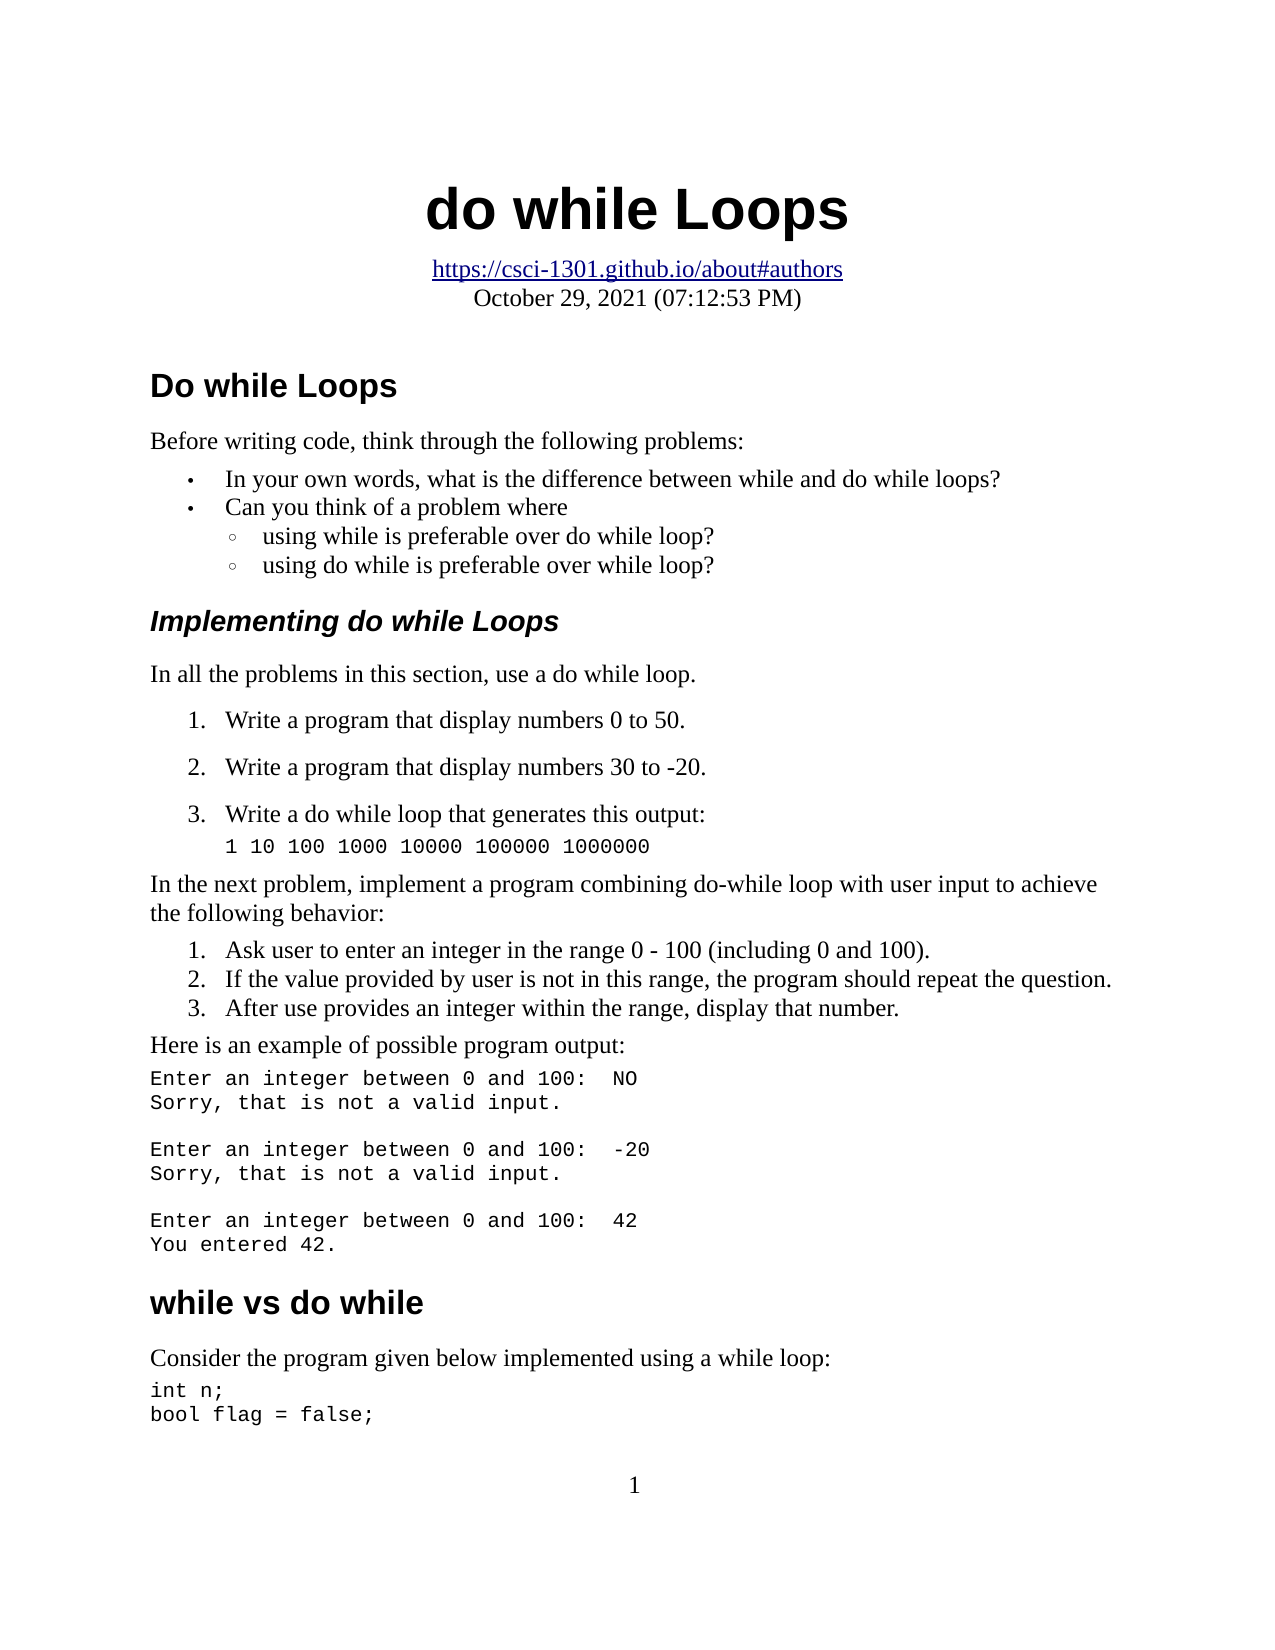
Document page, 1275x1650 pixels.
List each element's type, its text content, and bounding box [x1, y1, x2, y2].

text Enter an integer between 0 and 100: -20 [150, 1139, 1125, 1163]
subtitle Do while Loops [150, 366, 1125, 404]
text bool flag = false; [150, 1404, 1125, 1428]
text Enter an integer between 0 and 100: 42 [150, 1210, 1125, 1234]
list Can you think of a problem where [187, 492, 1125, 521]
list Write a program that display numbers 30 to -20. [187, 752, 1125, 781]
text October 29, 2021 (07:12:53 PM) [150, 283, 1125, 312]
list In your own words, what is the difference between while and do while loops? [187, 464, 1125, 492]
text Consider the program given below implemented using a while loop: [150, 1343, 1125, 1371]
list After use provides an integer within the range, display that number. [187, 993, 1125, 1022]
text Before writing code, think through the following problems: [150, 426, 1125, 455]
title do while Loops [150, 175, 1125, 242]
subtitle Implementing do while Loops [150, 604, 1125, 637]
list using do while is preferable over while loop? [225, 550, 1125, 579]
subtitle while vs do while [150, 1282, 1125, 1321]
list using while is preferable over do while loop? [225, 521, 1125, 550]
text In all the problems in this section, use a do while loop. [150, 659, 1125, 687]
list Write a do while loop that generates this output: [187, 799, 1125, 827]
list If the value provided by user is not in this range, the program should repeat the question. [187, 964, 1125, 993]
text https://csci-1301.github.io/about#authors [150, 254, 1125, 283]
text int n; [150, 1380, 1125, 1404]
text In the next problem, implement a program combining do-while loop with user input to achieve the following behavior: [150, 869, 1125, 926]
text Sorry, that is not a valid input. [150, 1092, 1125, 1116]
text Sorry, that is not a valid input. [150, 1163, 1125, 1187]
list Ask user to enter an integer in the range 0 - 100 (including 0 and 100). [187, 935, 1125, 964]
text Enter an integer between 0 and 100: NO [150, 1068, 1125, 1092]
text Here is an example of possible program output: [150, 1031, 1125, 1059]
list 1 10 100 1000 10000 100000 1000000 [187, 836, 1125, 860]
text You entered 42. [150, 1234, 1125, 1257]
list Write a program that display numbers 0 to 50. [187, 705, 1125, 734]
